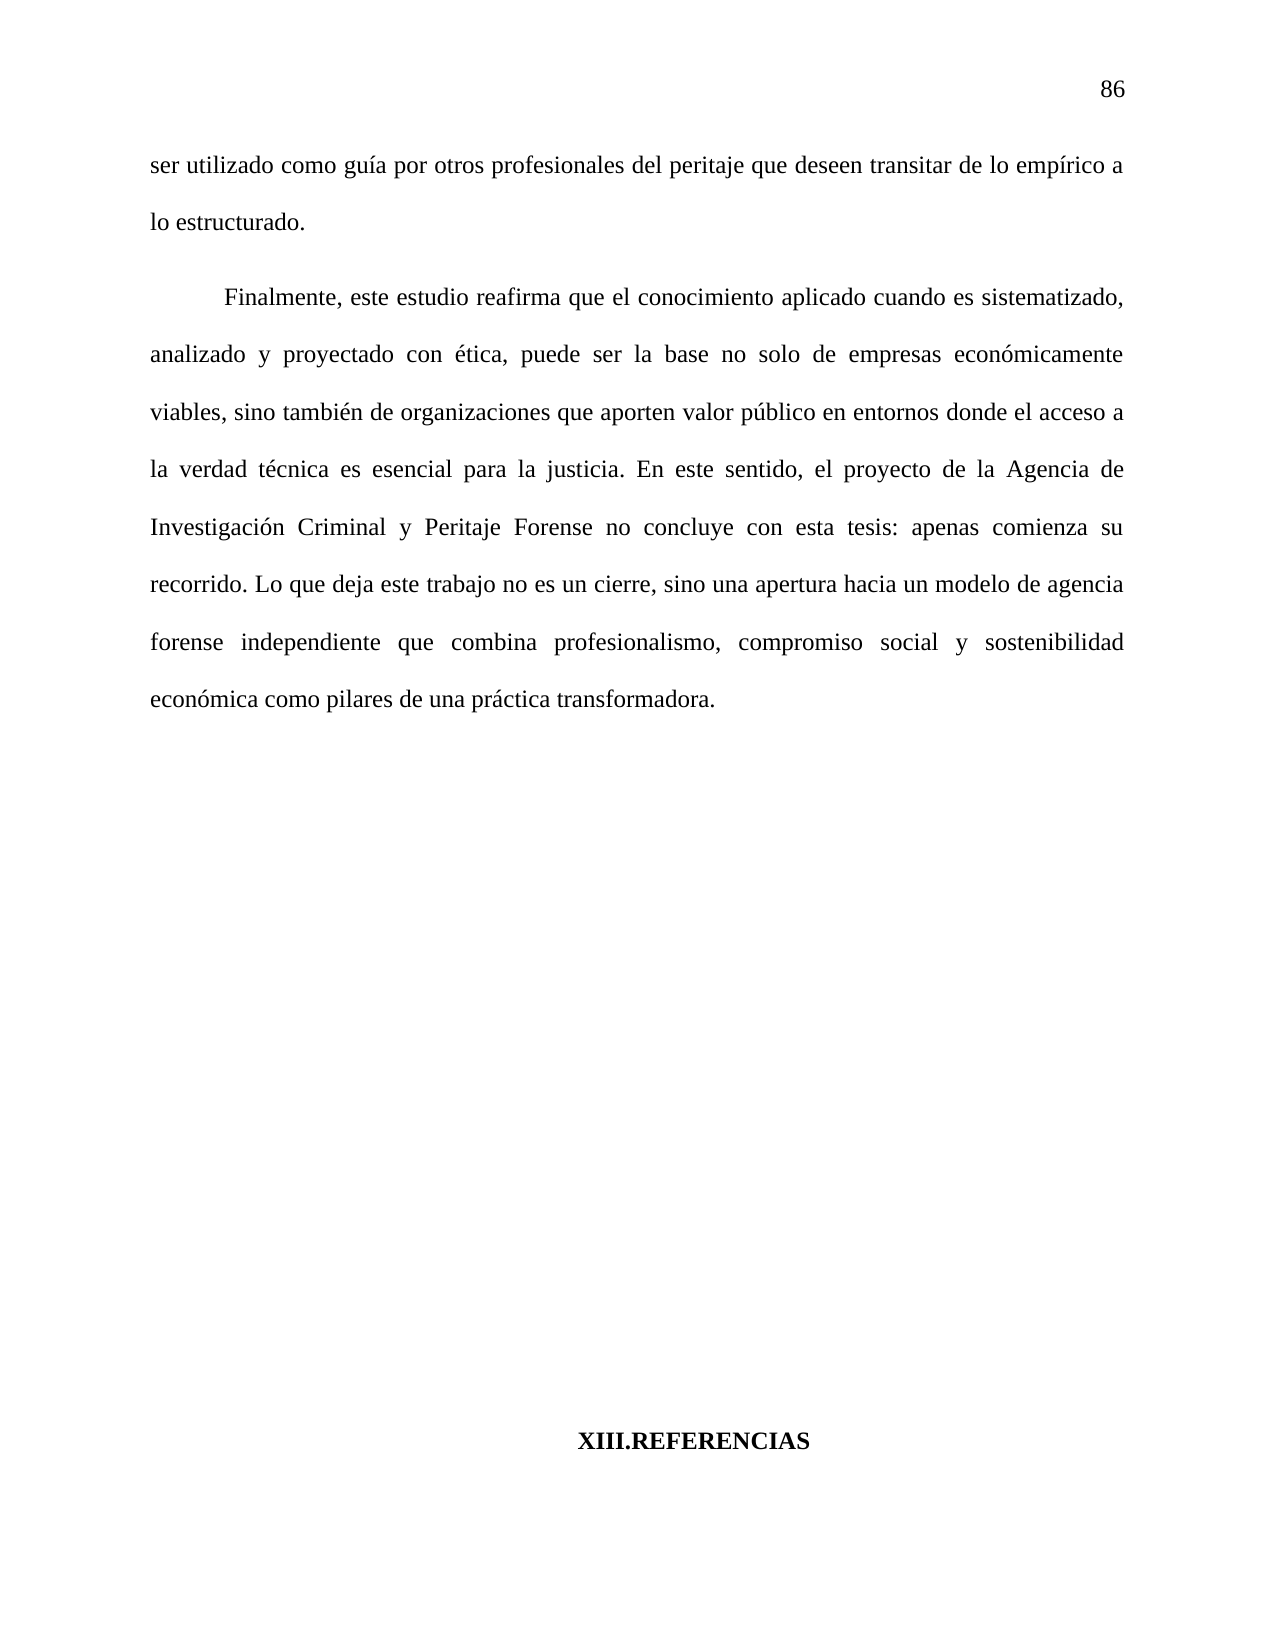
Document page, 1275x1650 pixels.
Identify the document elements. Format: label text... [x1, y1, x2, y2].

subtitle REFERENCIAS [262, 1426, 1125, 1454]
text ser utilizado como guía por otros profesionales del peritaje que deseen transitar de lo empírico a lo estructurado. [150, 150, 1125, 236]
text Finalmente, este estudio reafirma que el conocimiento aplicado cuando es sistematizado, analizado y proyectado con ética, puede ser la base no solo de empresas económicamente viables, sino también de organizaciones que aporten valor público en entornos donde el acceso a la verdad técnica es esencial para la justicia. En este sentido, el proyecto de la Agencia de Investigación Criminal y Peritaje Forense no concluye con esta tesis: apenas comienza su recorrido. Lo que deja este trabajo no es un cierre, sino una apertura hacia un modelo de agencia forense independiente que combina profesionalismo, compromiso social y sostenibilidad económica como pilares de una práctica transformadora. [150, 282, 1125, 713]
